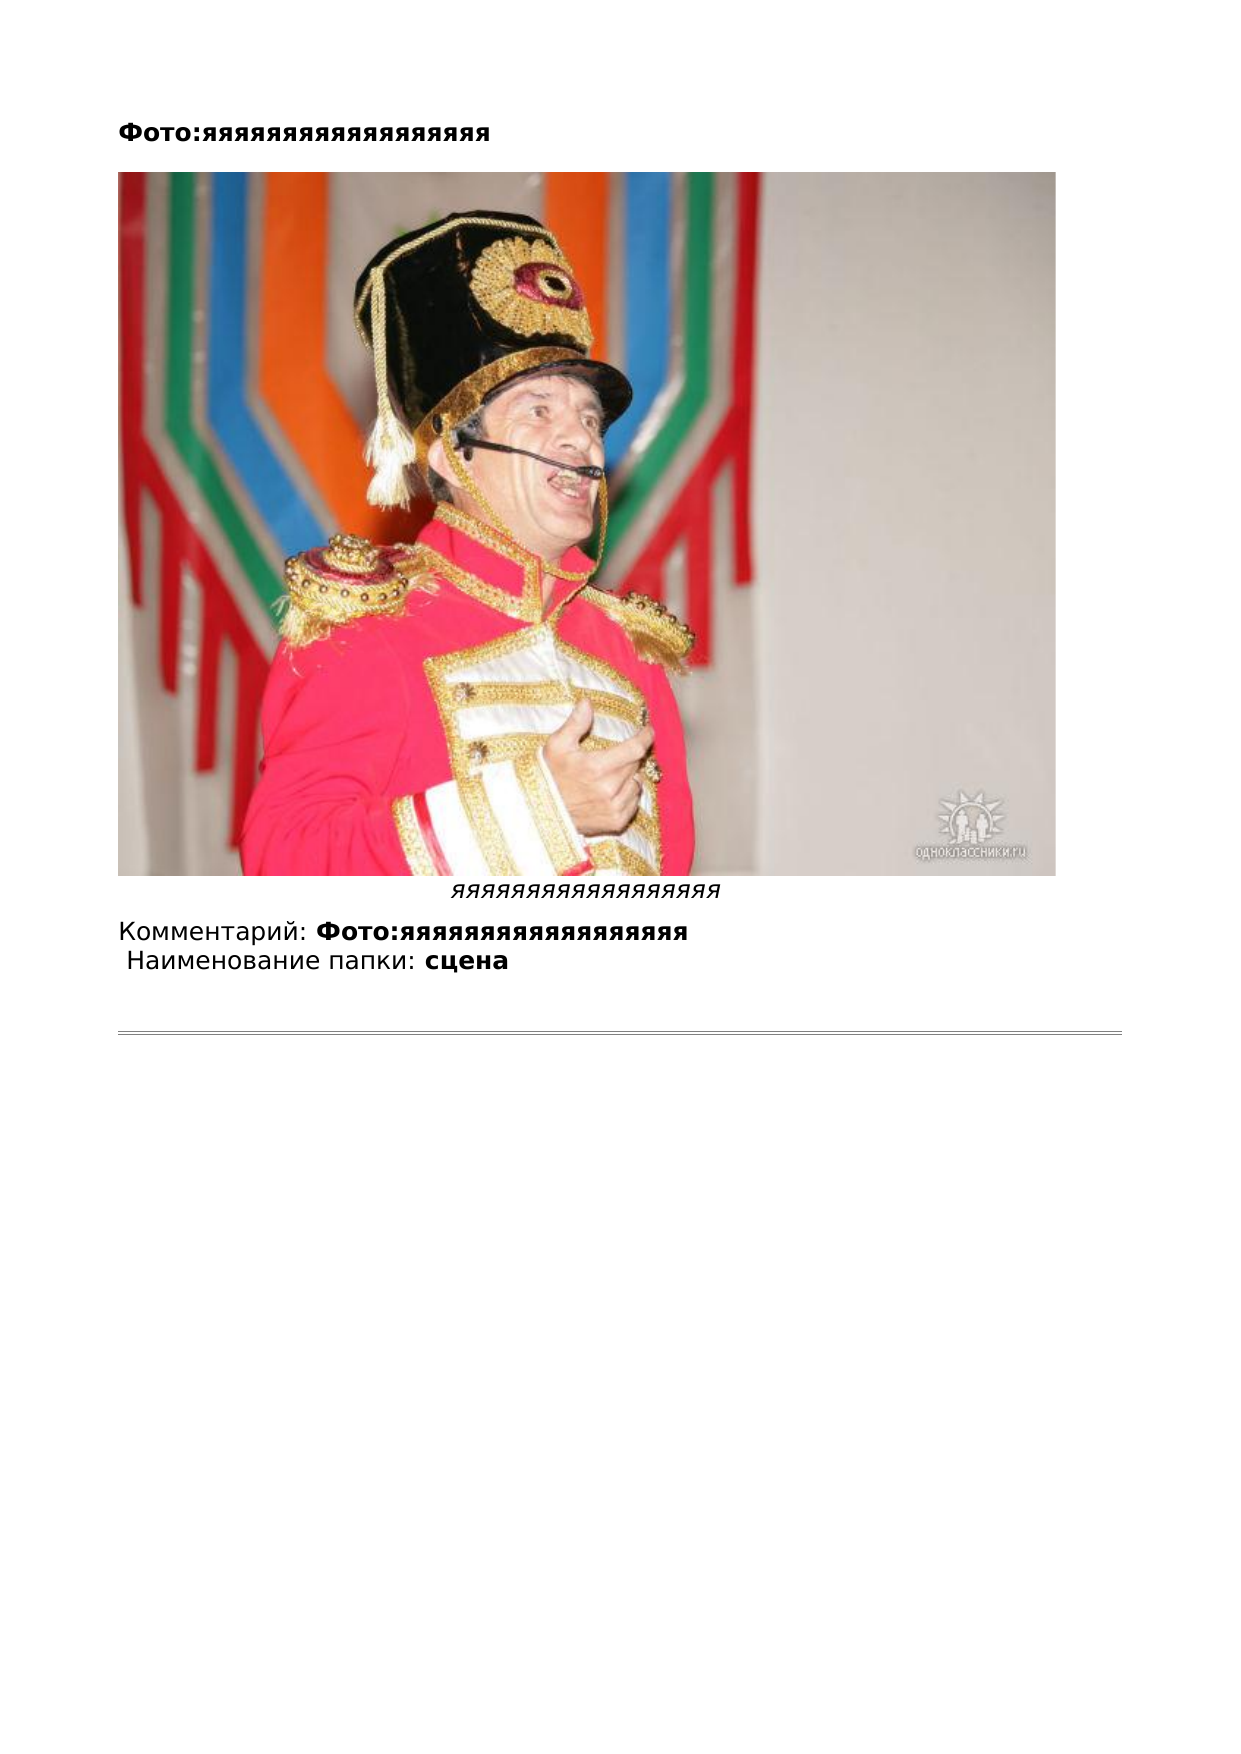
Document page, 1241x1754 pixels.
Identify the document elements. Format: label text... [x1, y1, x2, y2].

text яяяяяяяяяяяяяяяяяя [118, 876, 1056, 904]
picture [118, 172, 1056, 876]
subtitle Фото:яяяяяяяяяяяяяяяяяя [118, 118, 1122, 147]
text Комментарий: Фото:яяяяяяяяяяяяяяяяяя Наименование папки: сцена [118, 917, 1122, 1004]
